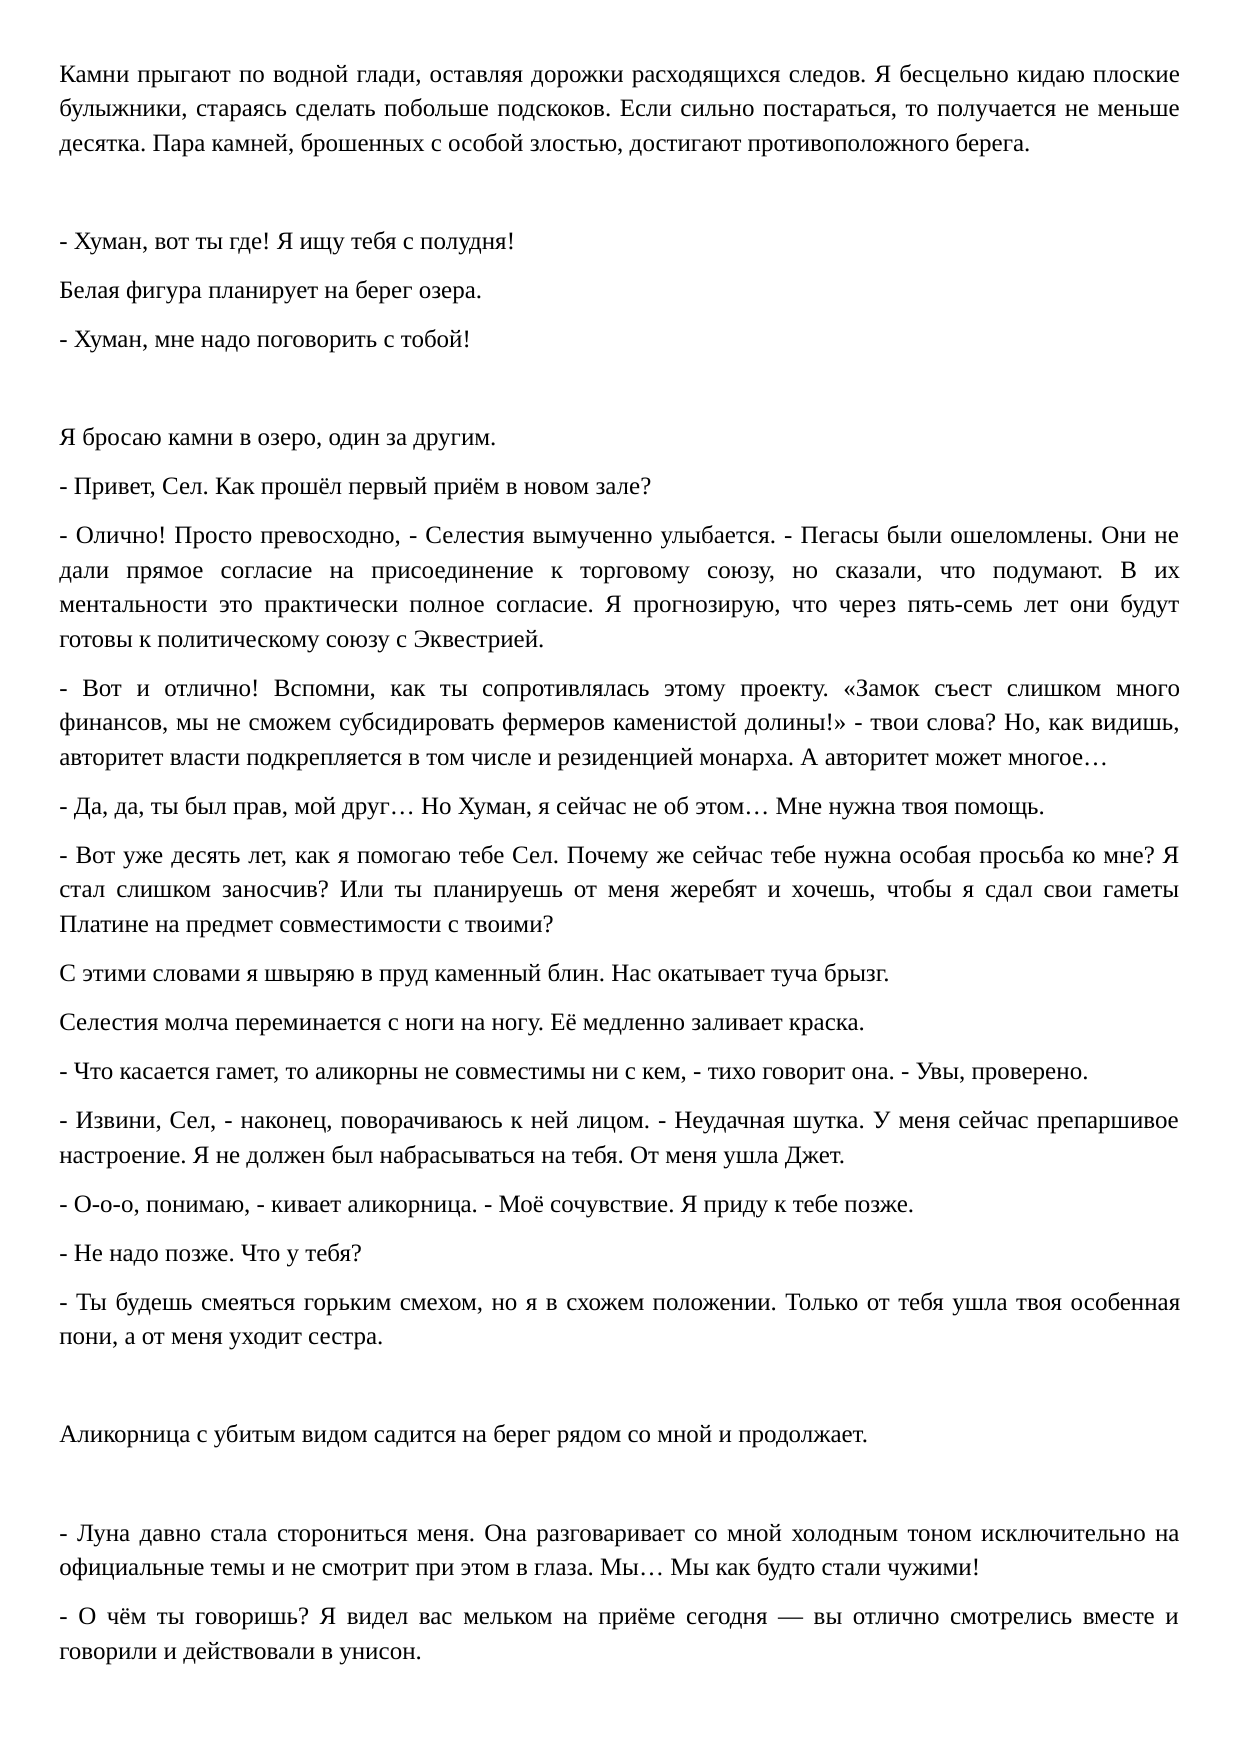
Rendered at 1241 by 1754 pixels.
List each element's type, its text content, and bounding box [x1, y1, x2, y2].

text Я бросаю камни в озеро, один за другим. [59, 422, 1181, 451]
text - Что касается гамет, то аликорны не совместимы ни с кем, - тихо говорит она. - Увы, проверено. [59, 1056, 1181, 1085]
text - О чём ты говоришь? Я видел вас мельком на приёме сегодня — вы отлично смотрелись вместе и говорили и действовали в унисон. [59, 1601, 1181, 1664]
text - Олично! Просто превосходно, - Селестия вымученно улыбается. - Пегасы были ошеломлены. Они не дали прямое согласие на присоединение к торговому союзу, но сказали, что подумают. В их ментальности это практически полное согласие. Я прогнозирую, что через пять-семь лет они будут готовы к политическому союзу с Эквестрией. [59, 521, 1181, 653]
text - Привет, Сел. Как прошёл первый приём в новом зале? [59, 471, 1181, 500]
text - Хуман, вот ты где! Я ищу тебя с полудня! [59, 226, 1181, 255]
text - Не надо позже. Что у тебя? [59, 1238, 1181, 1267]
text - Вот уже десять лет, как я помогаю тебе Сел. Почему же сейчас тебе нужна особая просьба ко мне? Я стал слишком заносчив? Или ты планируешь от меня жеребят и хочешь, чтобы я сдал свои гаметы Платине на предмет совместимости с твоими? [59, 840, 1181, 938]
text - Да, да, ты был прав, мой друг… Но Хуман, я сейчас не об этом… Мне нужна твоя помощь. [59, 791, 1181, 820]
text - Луна давно стала сторониться меня. Она разговаривает со мной холодным тоном исключительно на официальные темы и не смотрит при этом в глаза. Мы… Мы как будто стали чужими! [59, 1518, 1181, 1581]
text - О-о-о, понимаю, - кивает аликорница. - Моё сочувствие. Я приду к тебе позже. [59, 1189, 1181, 1218]
text - Ты будешь смеяться горьким смехом, но я в схожем положении. Только от тебя ушла твоя особенная пони, а от меня уходит сестра. [59, 1287, 1181, 1350]
text Белая фигура планирует на берег озера. [59, 275, 1181, 304]
text Аликорница с убитым видом садится на берег рядом со мной и продолжает. [59, 1419, 1181, 1448]
text С этими словами я швыряю в пруд каменный блин. Нас окатывает туча брызг. [59, 958, 1181, 987]
text Селестия молча переминается с ноги на ногу. Её медленно заливает краска. [59, 1007, 1181, 1036]
text - Хуман, мне надо поговорить с тобой! [59, 324, 1181, 353]
text - Извини, Сел, - наконец, поворачиваюсь к ней лицом. - Неудачная шутка. У меня сейчас препаршивое настроение. Я не должен был набрасываться на тебя. От меня ушла Джет. [59, 1105, 1181, 1168]
text - Вот и отлично! Вспомни, как ты сопротивлялась этому проекту. «Замок съест слишком много финансов, мы не сможем субсидировать фермеров каменистой долины!» - твои слова? Но, как видишь, авторитет власти подкрепляется в том числе и резиденцией монарха. А авторитет может многое… [59, 673, 1181, 771]
text Камни прыгают по водной глади, оставляя дорожки расходящихся следов. Я бесцельно кидаю плоские булыжники, стараясь сделать побольше подскоков. Если сильно постараться, то получается не меньше десятка. Пара камней, брошенных с особой злостью, достигают противоположного берега. [59, 59, 1181, 157]
